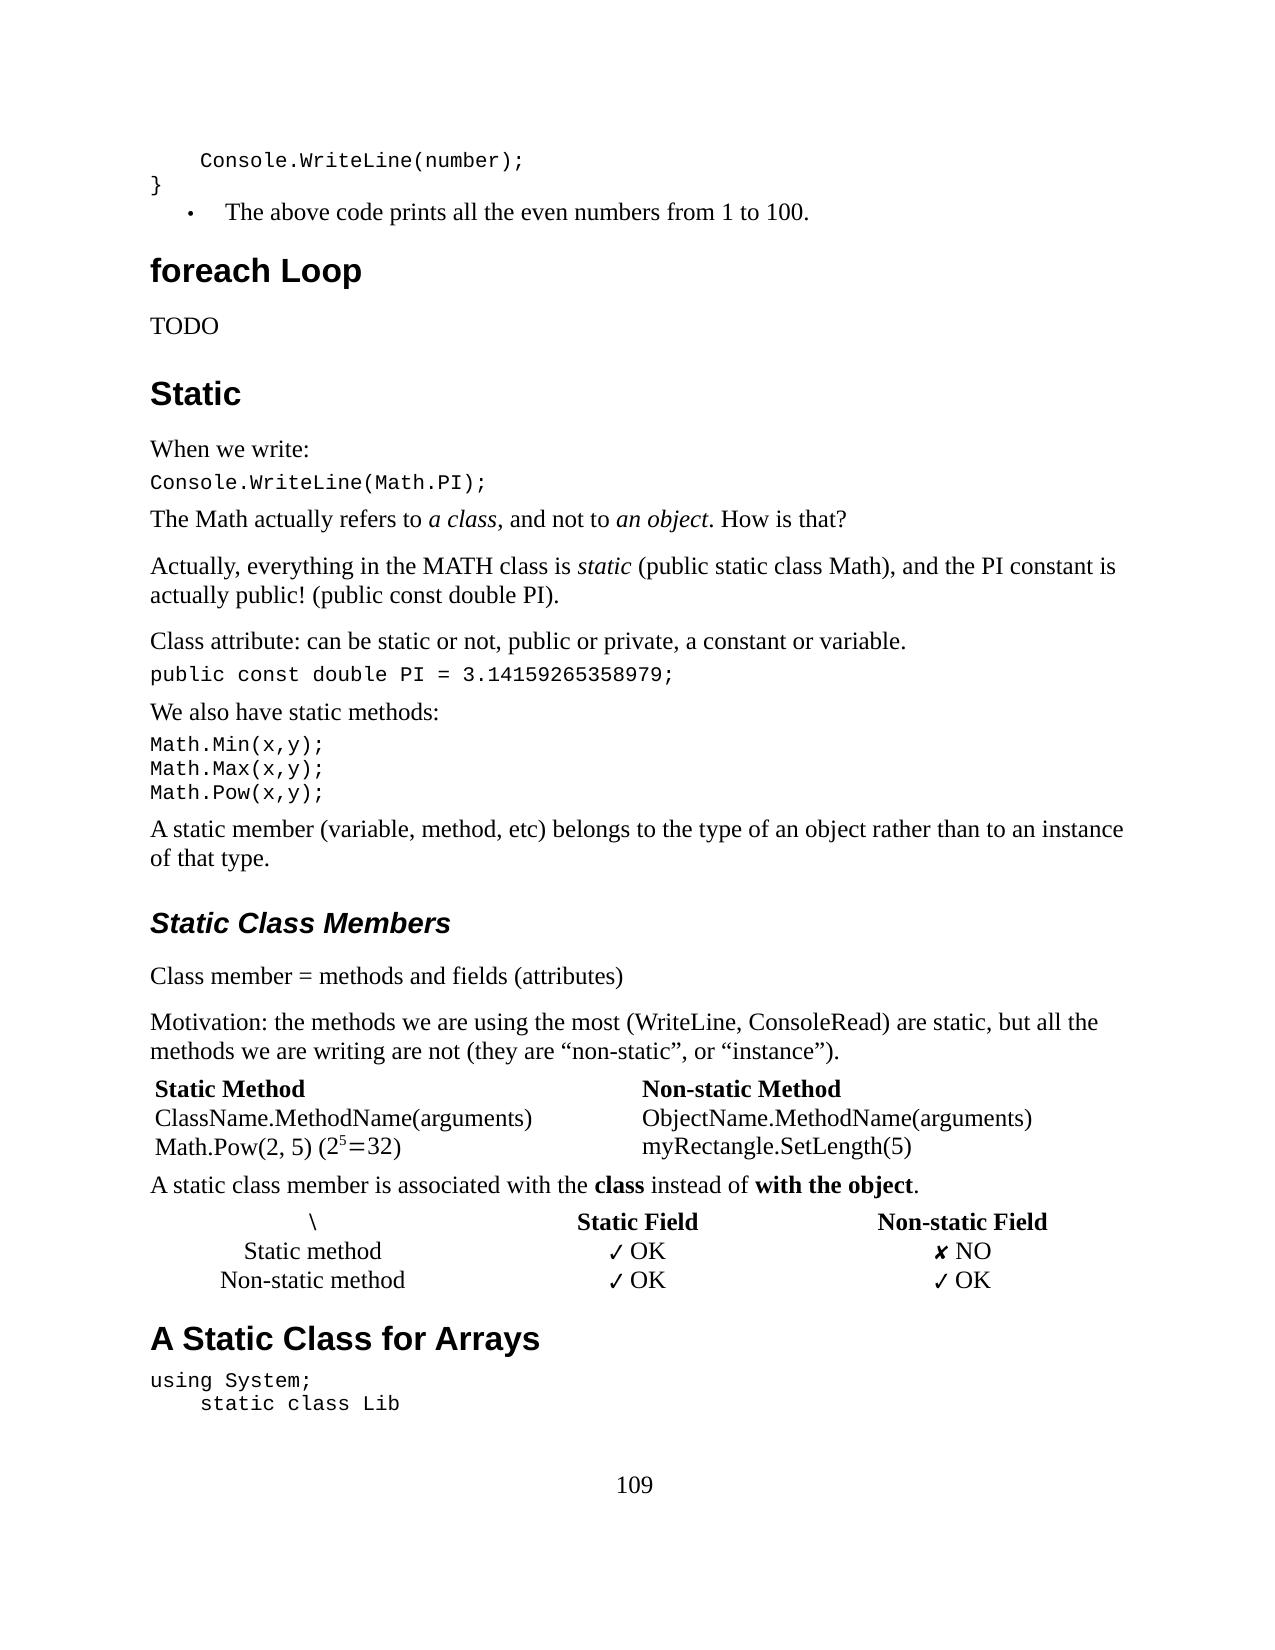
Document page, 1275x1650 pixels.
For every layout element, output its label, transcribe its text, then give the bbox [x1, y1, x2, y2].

table_header Non-static Method [638, 1074, 1125, 1103]
subtitle Static Class Members [150, 906, 1125, 939]
table_cell ✔ OK [475, 1236, 800, 1265]
table_cell Math.Pow(2, 5) () [150, 1131, 637, 1161]
text Class attribute: can be static or not, public or private, a constant or variable. [150, 626, 1125, 655]
table_header \ [150, 1208, 475, 1236]
text using System; [150, 1370, 1125, 1393]
table_cell ✘ NO [800, 1236, 1125, 1265]
subtitle Static [150, 374, 1125, 412]
text public const double PI = 3.14159265358979; [150, 664, 1125, 688]
text Motivation: the methods we are using the most (WriteLine, ConsoleRead) are static, but all the methods we are writing are not (they are “non-static”, or “instance”). [150, 1007, 1125, 1065]
list The above code prints all the even numbers from 1 to 100. [187, 197, 1125, 226]
text TODO [150, 311, 1125, 340]
table_header Non-static Field [800, 1208, 1125, 1236]
table_cell myRectangle.SetLength(5) [638, 1131, 1125, 1161]
text When we write: [150, 434, 1125, 463]
subtitle foreach Loop [150, 251, 1125, 290]
text The Math actually refers to a class, and not to an object. How is that? [150, 504, 1125, 533]
text Class member = methods and fields (attributes) [150, 961, 1125, 989]
table_cell ObjectName.MethodName(arguments) [638, 1103, 1125, 1131]
text Console.WriteLine(Math.PI); [150, 472, 1125, 495]
table_cell Static method [150, 1236, 475, 1265]
text Math.Min(x,y); [150, 734, 1125, 758]
text Console.WriteLine(number); [150, 150, 1125, 174]
text A static class member is associated with the class instead of with the object. [150, 1170, 1125, 1198]
text Actually, everything in the MATH class is static (public static class Math), and the PI constant is actually public! (public const double PI). [150, 551, 1125, 608]
table_cell Non-static method [150, 1265, 475, 1294]
text Math.Pow(x,y); [150, 782, 1125, 805]
text We also have static methods: [150, 697, 1125, 725]
text static class Lib [150, 1393, 1125, 1417]
text Math.Max(x,y); [150, 758, 1125, 782]
subtitle A Static Class for Arrays [150, 1319, 1125, 1357]
table_cell ✔ OK [475, 1265, 800, 1294]
table_cell ✔ OK [800, 1265, 1125, 1294]
text } [150, 174, 1125, 197]
table_header Static Method [150, 1074, 637, 1103]
table_header Static Field [475, 1208, 800, 1236]
table_cell ClassName.MethodName(arguments) [150, 1103, 637, 1131]
text A static member (variable, method, etc) belongs to the type of an object rather than to an instance of that type. [150, 814, 1125, 872]
